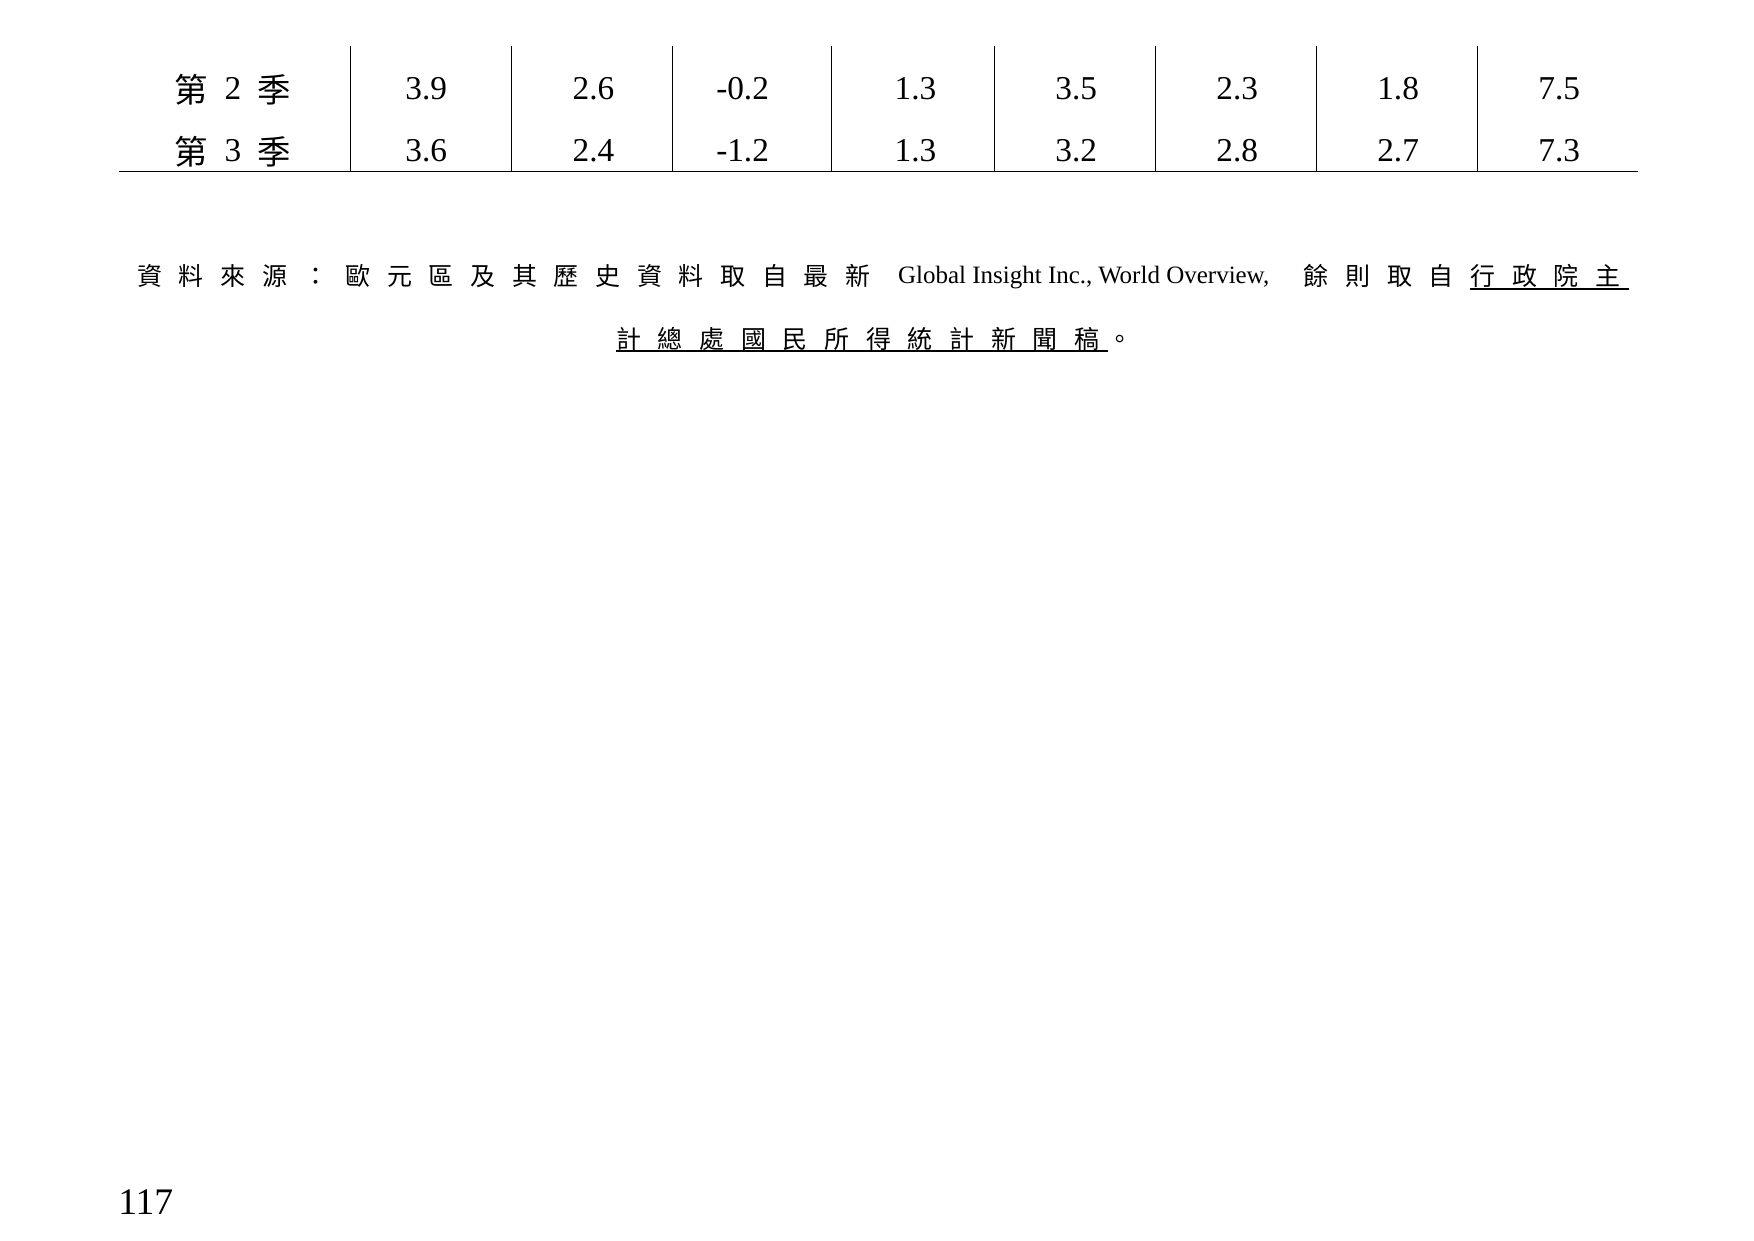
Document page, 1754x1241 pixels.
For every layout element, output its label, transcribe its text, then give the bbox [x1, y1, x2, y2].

table_cell -1.2 [673, 108, 831, 171]
table_cell 2.8 [1156, 108, 1316, 171]
table_cell 1.3 [832, 46, 994, 108]
table_cell 2.6 [512, 46, 672, 108]
table_cell 第3季 [119, 108, 350, 171]
table_cell 7.5 [1478, 46, 1638, 108]
text 資料來源：歐元區及其歷史資料取自最新Global Insight Inc., World Overview, 餘則取自行政院主計總處國民所得統計新聞稿。 [128, 233, 1628, 358]
table_cell 7.3 [1478, 108, 1638, 171]
table_cell 3.5 [995, 46, 1155, 108]
table_cell 2.3 [1156, 46, 1316, 108]
table_cell 3.9 [351, 46, 511, 108]
table_cell 1.8 [1317, 46, 1477, 108]
table_cell 1.3 [832, 108, 994, 171]
table_cell -0.2 [673, 46, 831, 108]
table_cell 2.4 [512, 108, 672, 171]
table_cell 第2季 [119, 46, 350, 108]
table_cell 3.6 [351, 108, 511, 171]
table_cell 3.2 [995, 108, 1155, 171]
table_cell 2.7 [1317, 108, 1477, 171]
